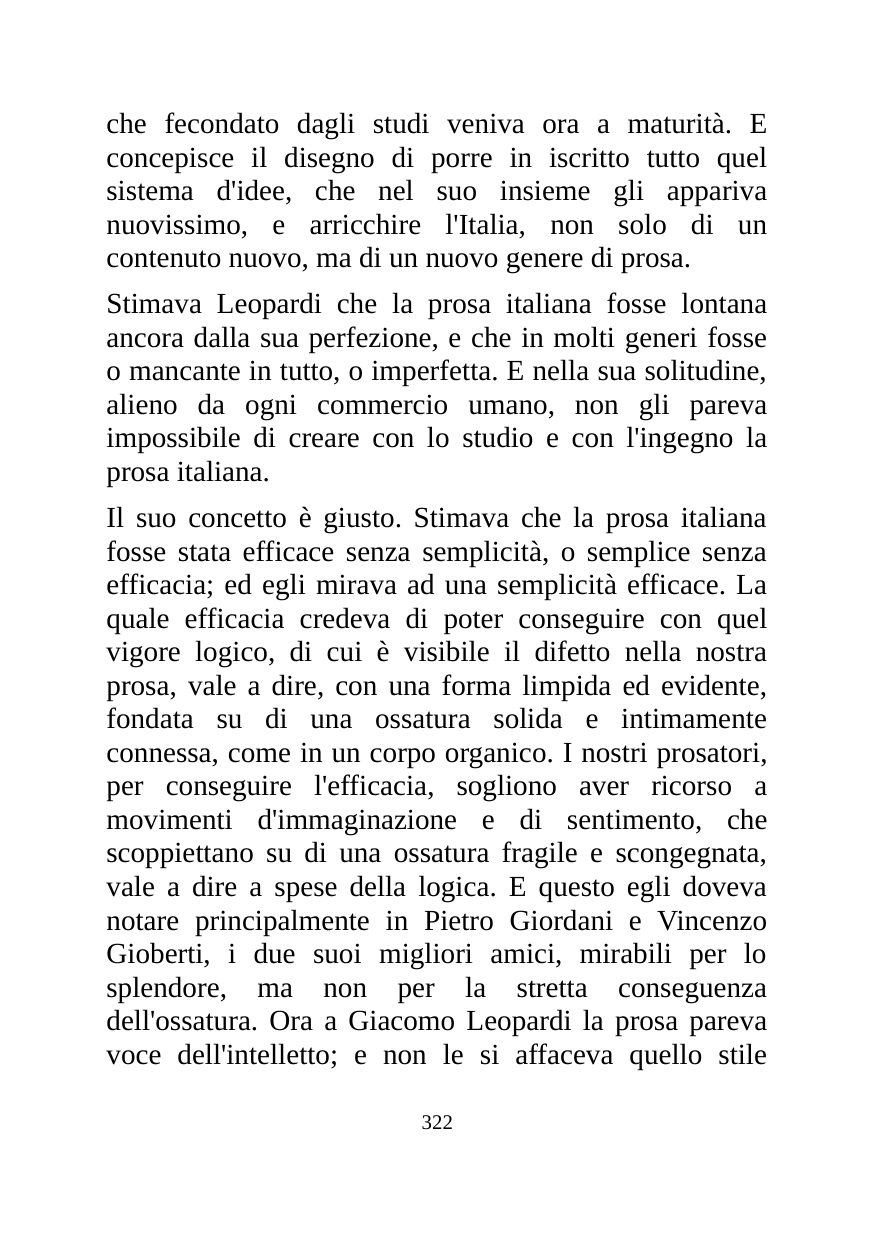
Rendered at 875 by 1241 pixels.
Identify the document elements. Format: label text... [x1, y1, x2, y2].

text che fecondato dagli studi veniva ora a maturità. E concepisce il disegno di porre in iscritto tutto quel sistema d'idee, che nel suo insieme gli appariva nuovissimo, e arricchire l'Italia, non solo di un contenuto nuovo, ma di un nuovo genere di prosa. [106, 106, 768, 274]
text Stimava Leopardi che la prosa italiana fosse lontana ancora dalla sua perfezione, e che in molti generi fosse o mancante in tutto, o imperfetta. E nella sua solitudine, alieno da ogni commercio umano, non gli pareva impossibile di creare con lo studio e con l'ingegno la prosa italiana. [106, 286, 768, 488]
text Il suo concetto è giusto. Stimava che la prosa italiana fosse stata efficace senza semplicità, o semplice senza efficacia; ed egli mirava ad una semplicità efficace. La quale efficacia credeva di poter conseguire con quel vigore logico, di cui è visibile il difetto nella nostra prosa, vale a dire, con una forma limpida ed evidente, fondata su di una ossatura solida e intimamente connessa, come in un corpo organico. I nostri prosatori, per conseguire l'efficacia, sogliono aver ricorso a movimenti d'immaginazione e di sentimento, che scoppiettano su di una ossatura fragile e scongegnata, vale a dire a spese della logica. E questo egli doveva notare principalmente in Pietro Giordani e Vincenzo Gioberti, i due suoi migliori amici, mirabili per lo splendore, ma non per la stretta conseguenza dell'ossatura. Ora a Giacomo Leopardi la prosa pareva voce dell'intelletto; e non le si affaceva quello stile [106, 500, 768, 1070]
